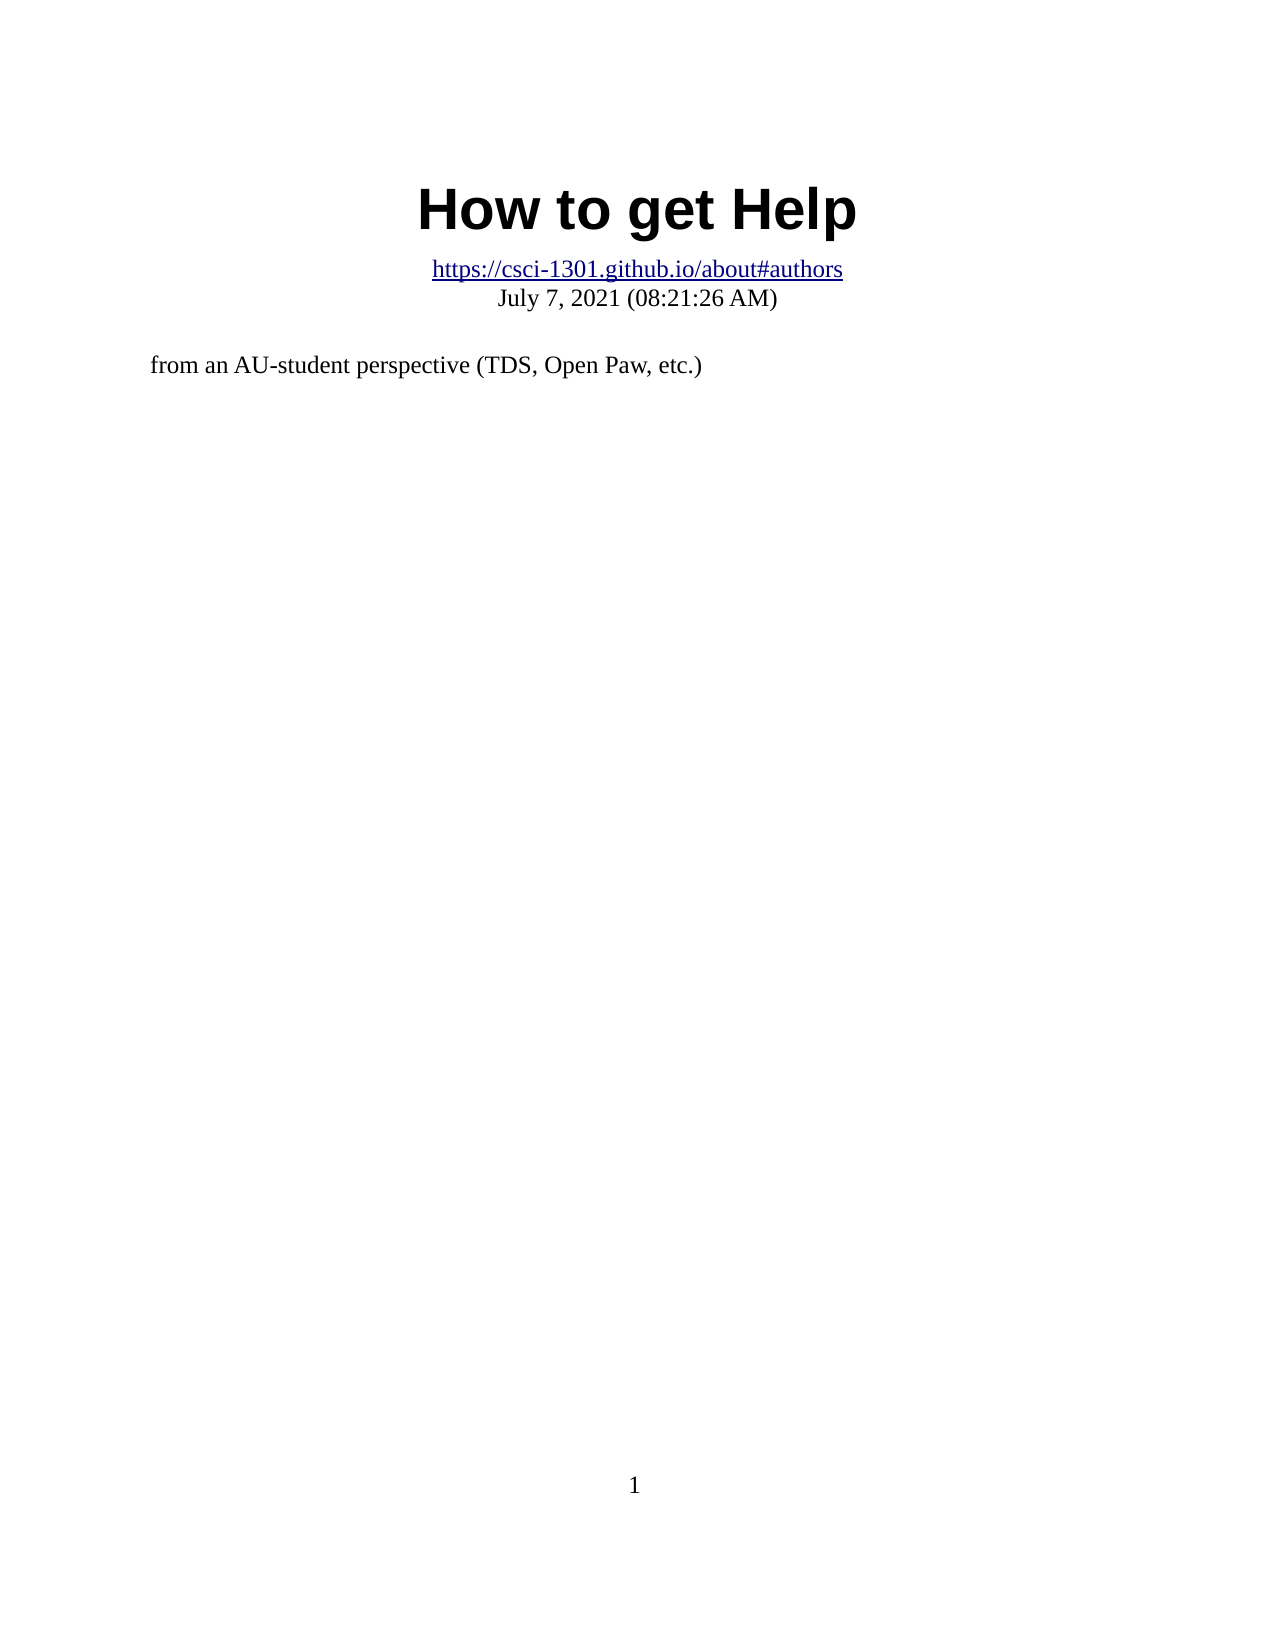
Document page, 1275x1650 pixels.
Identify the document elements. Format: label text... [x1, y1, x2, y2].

text from an AU-student perspective (TDS, Open Paw, etc.) [150, 350, 1125, 378]
title How to get Help [150, 175, 1125, 242]
text July 7, 2021 (08:21:26 AM) [150, 283, 1125, 312]
text https://csci-1301.github.io/about#authors [150, 254, 1125, 283]
